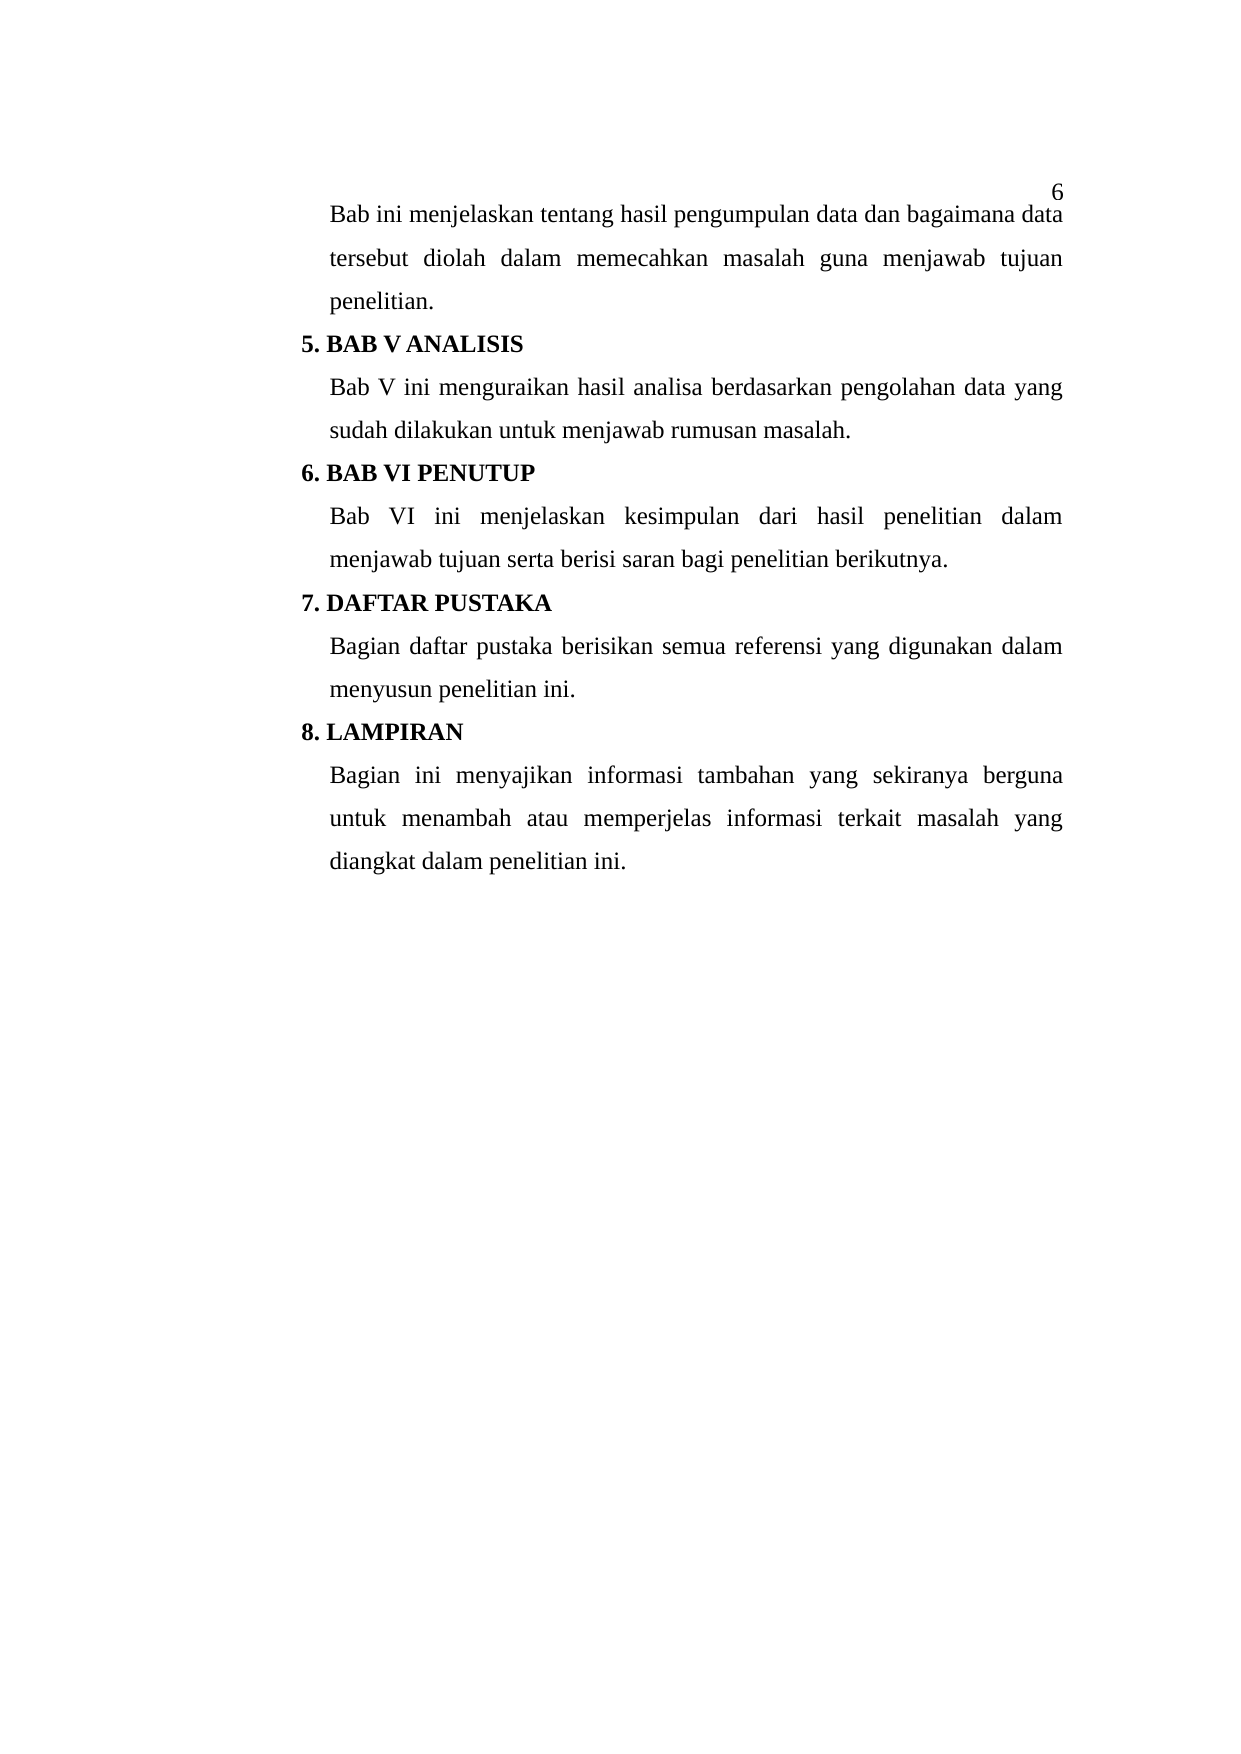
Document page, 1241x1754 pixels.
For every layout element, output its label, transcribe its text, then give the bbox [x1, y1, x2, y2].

text Bagian ini menyajikan informasi tambahan yang sekiranya berguna untuk menambah atau memperjelas informasi terkait masalah yang diangkat dalam penelitian ini. [329, 760, 1063, 875]
text Bab ini menjelaskan tentang hasil pengumpulan data dan bagaimana data tersebut diolah dalam memecahkan masalah guna menjawab tujuan penelitian. [329, 199, 1063, 314]
text Bagian daftar pustaka berisikan semua referensi yang digunakan dalam menyusun penelitian ini. [329, 631, 1063, 703]
text 6. BAB VI PENUTUP [301, 458, 1063, 487]
text Bab V ini menguraikan hasil analisa berdasarkan pengolahan data yang sudah dilakukan untuk menjawab rumusan masalah. [329, 372, 1063, 444]
text 5. BAB V ANALISIS [301, 329, 1063, 358]
text 7. DAFTAR PUSTAKA [301, 588, 1063, 616]
text 8. LAMPIRAN [301, 717, 1063, 746]
text Bab VI ini menjelaskan kesimpulan dari hasil penelitian dalam menjawab tujuan serta berisi saran bagi penelitian berikutnya. [329, 501, 1063, 573]
